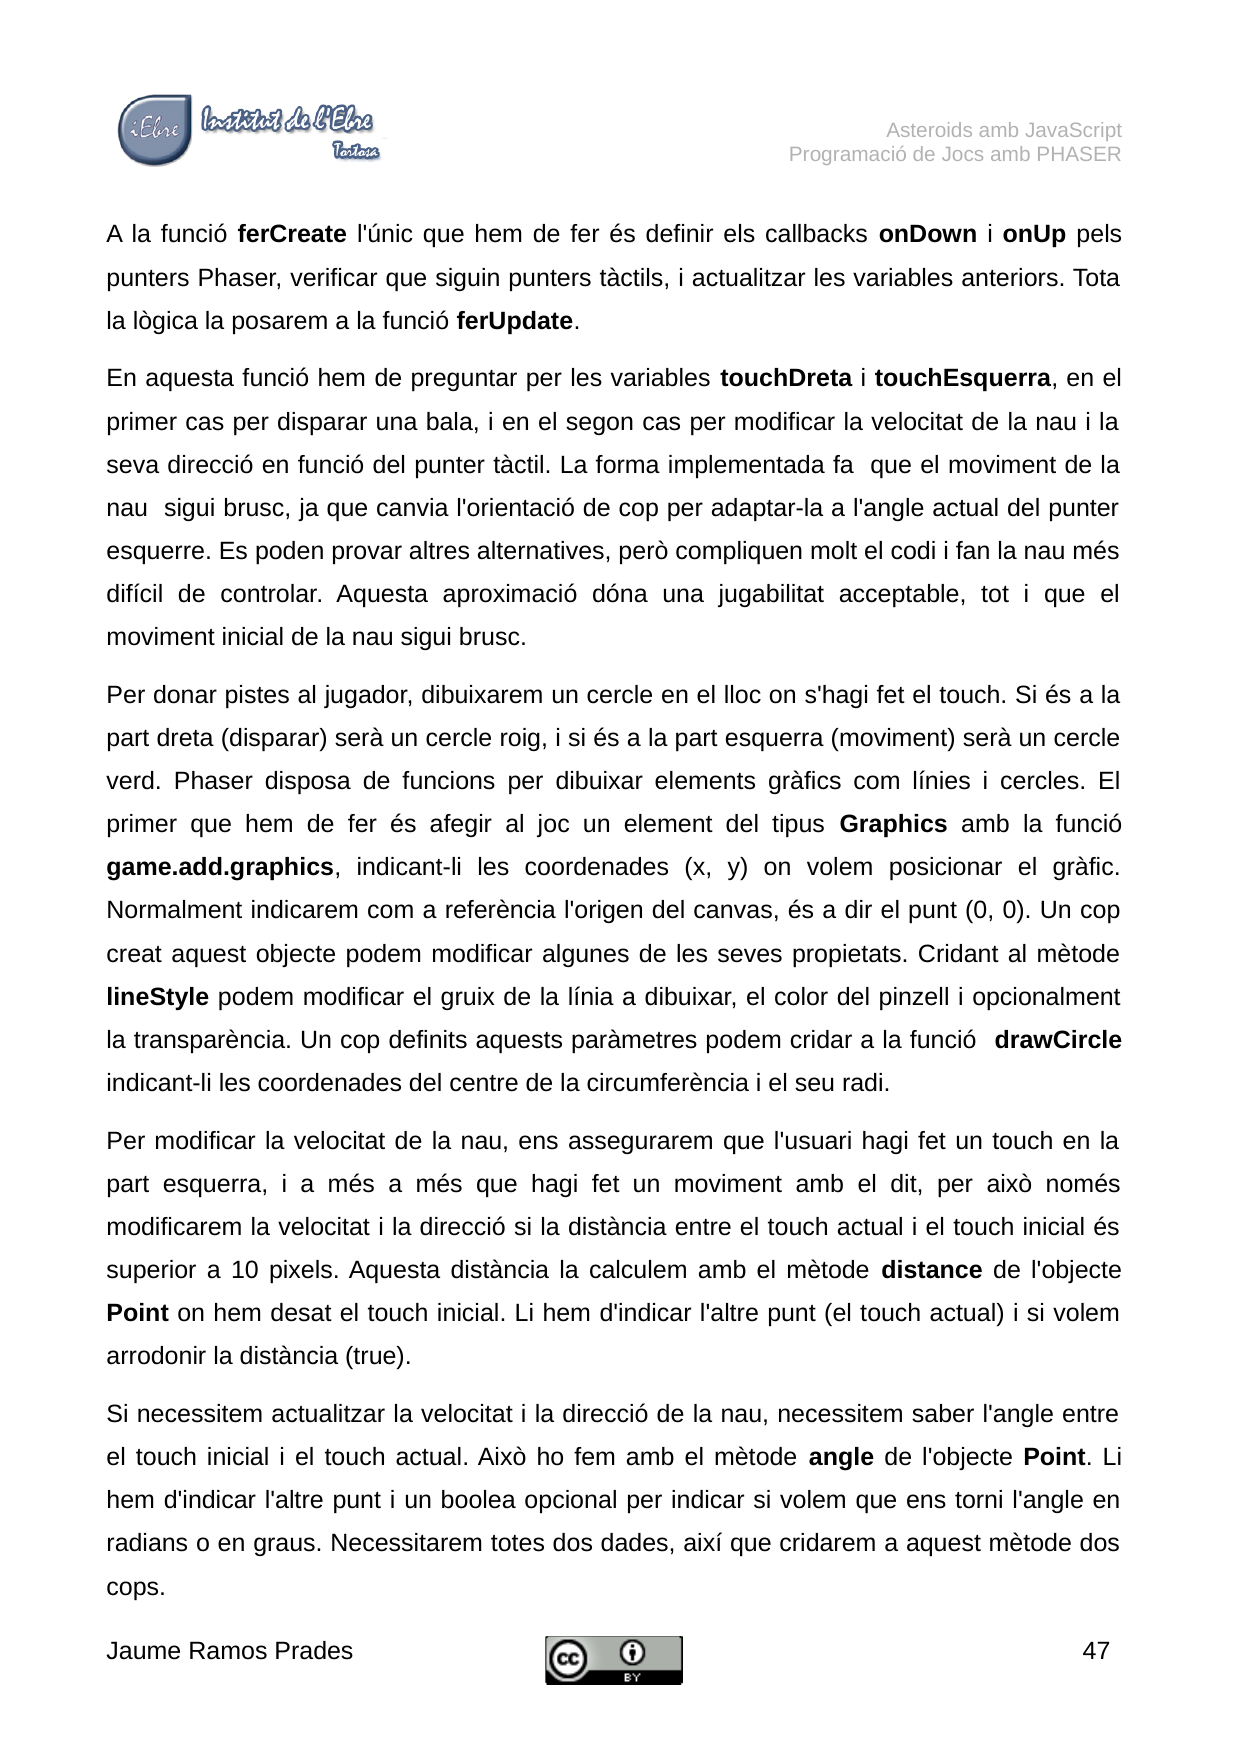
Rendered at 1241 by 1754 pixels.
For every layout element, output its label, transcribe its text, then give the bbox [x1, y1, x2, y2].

text Per donar pistes al jugador, dibuixarem un cercle en el lloc on s'hagi fet el touch. Si és a la part dreta (disparar) serà un cercle roig, i si és a la part esquerra (moviment) serà un cercle verd. Phaser disposa de funcions per dibuixar elements gràfics com línies i cercles. El primer que hem de fer és afegir al joc un element del tipus Graphics amb la funció game.add.graphics, indicant-li les coordenades (x, y) on volem posicionar el gràfic. Normalment indicarem com a referència l'origen del canvas, és a dir el punt (0, 0). Un cop creat aquest objecte podem modificar algunes de les seves propietats. Cridant al mètode lineStyle podem modificar el gruix de la línia a dibuixar, el color del pinzell i opcionalment la transparència. Un cop definits aquests paràmetres podem cridar a la funció drawCircle indicant-li les coordenades del centre de la circumferència i el seu radi. [106, 680, 1122, 1097]
picture [106, 79, 397, 181]
text Si necessitem actualitzar la velocitat i la direcció de la nau, necessitem saber l'angle entre el touch inicial i el touch actual. Això ho fem amb el mètode angle de l'objecte Point. Li hem d'indicar l'altre punt i un boolea opcional per indicar si volem que ens torni l'angle en radians o en graus. Necessitarem totes dos dades, així que cridarem a aquest mètode dos cops. [106, 1399, 1122, 1600]
picture [545, 1636, 683, 1685]
text Per modificar la velocitat de la nau, ens assegurarem que l'usuari hagi fet un touch en la part esquerra, i a més a més que hagi fet un moviment amb el dit, per això només modificarem la velocitat i la direcció si la distància entre el touch actual i el touch inicial és superior a 10 pixels. Aquesta distància la calculem amb el mètode distance de l'objecte Point on hem desat el touch inicial. Li hem d'indicar l'altre punt (el touch actual) i si volem arrodonir la distància (true). [106, 1126, 1122, 1370]
text A la funció ferCreate l'únic que hem de fer és definir els callbacks onDown i onUp pels punters Phaser, verificar que siguin punters tàctils, i actualitzar les variables anteriors. Tota la lògica la posarem a la funció ferUpdate. [106, 219, 1122, 334]
text En aquesta funció hem de preguntar per les variables touchDreta i touchEsquerra, en el primer cas per disparar una bala, i en el segon cas per modificar la velocitat de la nau i la seva direcció en funció del punter tàctil. La forma implementada fa que el moviment de la nau sigui brusc, ja que canvia l'orientació de cop per adaptar-la a l'angle actual del punter esquerre. Es poden provar altres alternatives, però compliquen molt el codi i fan la nau més difícil de controlar. Aquesta aproximació dóna una jugabilitat acceptable, tot i que el moviment inicial de la nau sigui brusc. [106, 363, 1122, 651]
